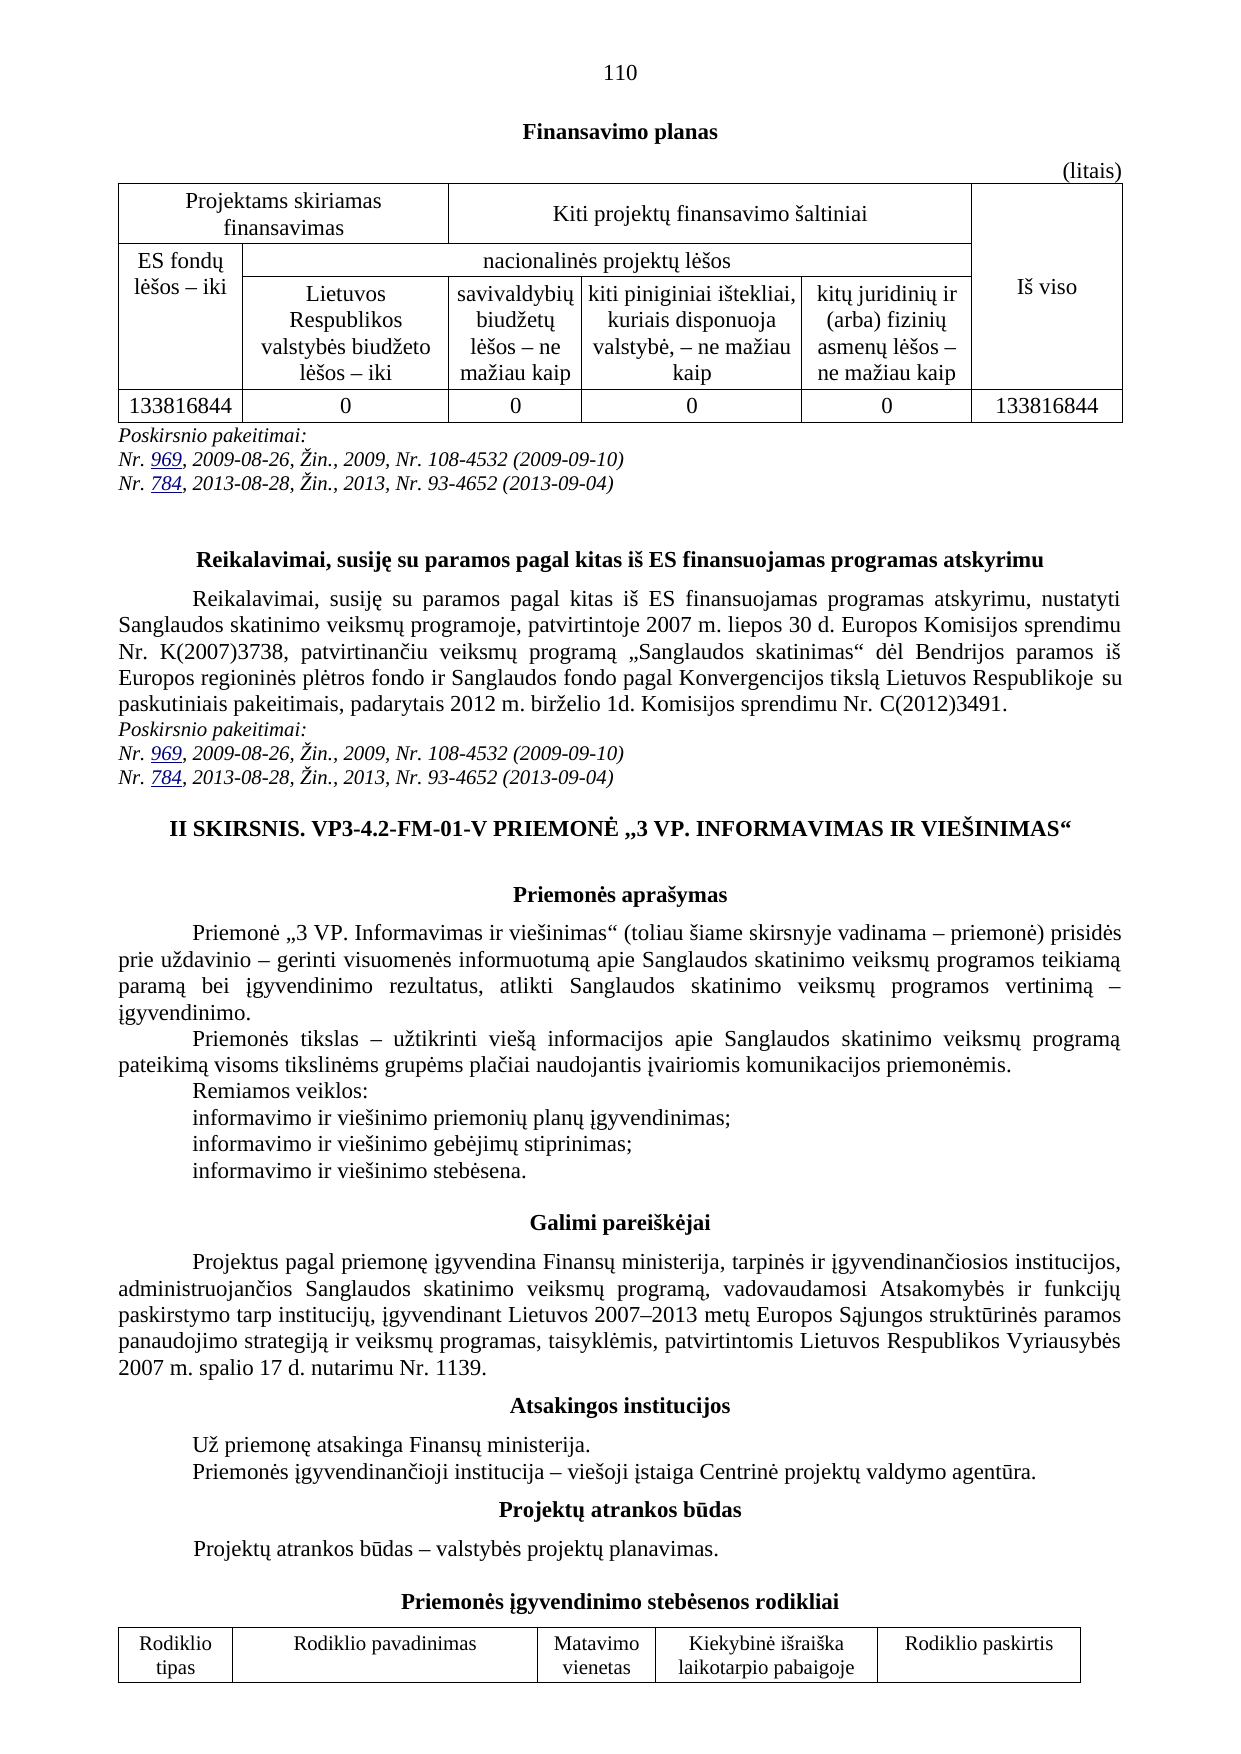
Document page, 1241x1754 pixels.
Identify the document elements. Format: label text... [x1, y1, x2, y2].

text Poskirsnio pakeitimai: [118, 717, 1122, 741]
table_cell kitų juridinių ir (arba) fizinių asmenų lėšos – ne mažiau kaip [802, 277, 971, 388]
table_header Kiekybinė išraiška laikotarpio pabaigoje [656, 1628, 877, 1682]
table_cell Lietuvos Respublikos valstybės biudžeto lėšos – iki [243, 277, 448, 388]
table_cell savivaldybių biudžetų lėšos – ne mažiau kaip [449, 277, 581, 388]
text informavimo ir viešinimo priemonių planų įgyvendinimas; [118, 1104, 1122, 1130]
table_cell 0 [449, 390, 581, 422]
table_cell 0 [243, 390, 448, 422]
text Reikalavimai, susiję su paramos pagal kitas iš ES finansuojamas programas atskyrimu, nustatyti Sanglaudos skatinimo veiksmų programoje, patvirtintoje 2007 m. liepos 30 d. Europos Komisijos sprendimu Nr. K(2007)3738, patvirtinančiu veiksmų programą „Sanglaudos skatinimas“ dėl Bendrijos paramos iš Europos regioninės plėtros fondo ir Sanglaudos fondo pagal Konvergencijos tikslą Lietuvos Respublikoje su paskutiniais pakeitimais, padarytais 2012 m. birželio 1d. Komisijos sprendimu Nr. C(2012)3491. [118, 585, 1122, 717]
table_header Kiti projektų finansavimo šaltiniai [449, 184, 971, 243]
table_header Iš viso [972, 184, 1122, 388]
table_header Rodiklio paskirtis [878, 1628, 1080, 1682]
text Poskirsnio pakeitimai: [118, 423, 1122, 447]
text Nr. 969, 2009-08-26, Žin., 2009, Nr. 108-4532 (2009-09-10) [118, 447, 1122, 471]
table_cell ES fondų lėšos – iki [119, 244, 242, 388]
text Priemonės tikslas – užtikrinti viešą informacijos apie Sanglaudos skatinimo veiksmų programą pateikimą visoms tikslinėms grupėms plačiai naudojantis įvairiomis komunikacijos priemonėmis. [118, 1025, 1122, 1078]
text Projektų atrankos būdas [118, 1497, 1122, 1523]
text Nr. 969, 2009-08-26, Žin., 2009, Nr. 108-4532 (2009-09-10) [118, 741, 1122, 765]
table_header Matavimo vienetas [538, 1628, 655, 1682]
text Nr. 784, 2013-08-28, Žin., 2013, Nr. 93-4652 (2013-09-04) [118, 471, 1122, 495]
text Galimi pareiškėjai [118, 1209, 1122, 1236]
text Projektus pagal priemonę įgyvendina Finansų ministerija, tarpinės ir įgyvendinančiosios institucijos, administruojančios Sanglaudos skatinimo veiksmų programą, vadovaudamosi Atsakomybės ir funkcijų paskirstymo tarp institucijų, įgyvendinant Lietuvos 2007–2013 metų Europos Sąjungos struktūrinės paramos panaudojimo strategiją ir veiksmų programas, taisyklėmis, patvirtintomis Lietuvos Respublikos Vyriausybės 2007 m. spalio 17 d. nutarimu Nr. 1139. [118, 1248, 1122, 1380]
text informavimo ir viešinimo gebėjimų stiprinimas; [118, 1130, 1122, 1157]
text Atsakingos institucijos [118, 1392, 1122, 1419]
text Priemonės aprašymas [118, 881, 1122, 907]
table_header Rodiklio tipas [119, 1628, 232, 1682]
text Priemonė „3 VP. Informavimas ir viešinimas“ (toliau šiame skirsnyje vadinama – priemonė) prisidės prie uždavinio – gerinti visuomenės informuotumą apie Sanglaudos skatinimo veiksmų programos teikiamą paramą bei įgyvendinimo rezultatus, atlikti Sanglaudos skatinimo veiksmų programos vertinimą – įgyvendinimo. [118, 919, 1122, 1025]
text Priemonės įgyvendinančioji institucija – viešoji įstaiga Centrinė projektų valdymo agentūra. [118, 1458, 1122, 1484]
table_cell 133816844 [972, 390, 1122, 422]
text Nr. 784, 2013-08-28, Žin., 2013, Nr. 93-4652 (2013-09-04) [118, 765, 1122, 789]
table_header Rodiklio pavadinimas [233, 1628, 537, 1682]
text Projektų atrankos būdas – valstybės projektų planavimas. [118, 1535, 1122, 1562]
text Reikalavimai, susiję su paramos pagal kitas iš ES finansuojamas programas atskyrimu [118, 546, 1122, 573]
table_cell 0 [802, 390, 971, 422]
subtitle II SKIRSNIS. VP3-4.2-FM-01-V PRIEMONĖ ,,3 VP. Informavimas ir viešinimas“ [118, 815, 1122, 842]
table_cell 133816844 [119, 390, 242, 422]
text informavimo ir viešinimo stebėsena. [118, 1157, 1122, 1183]
table_cell kiti piniginiai ištekliai, kuriais disponuoja valstybė, – ne mažiau kaip [582, 277, 801, 388]
text (litais) [118, 157, 1122, 183]
table_cell 0 [582, 390, 801, 422]
text Priemonės įgyvendinimo stebėsenos rodikliai [118, 1588, 1122, 1614]
table_cell nacionalinės projektų lėšos [243, 244, 971, 276]
text Finansavimo planas [118, 118, 1122, 144]
table_header Projektams skiriamas finansavimas [119, 184, 448, 243]
text Remiamos veiklos: [118, 1078, 1122, 1104]
text Už priemonę atsakinga Finansų ministerija. [118, 1431, 1122, 1458]
